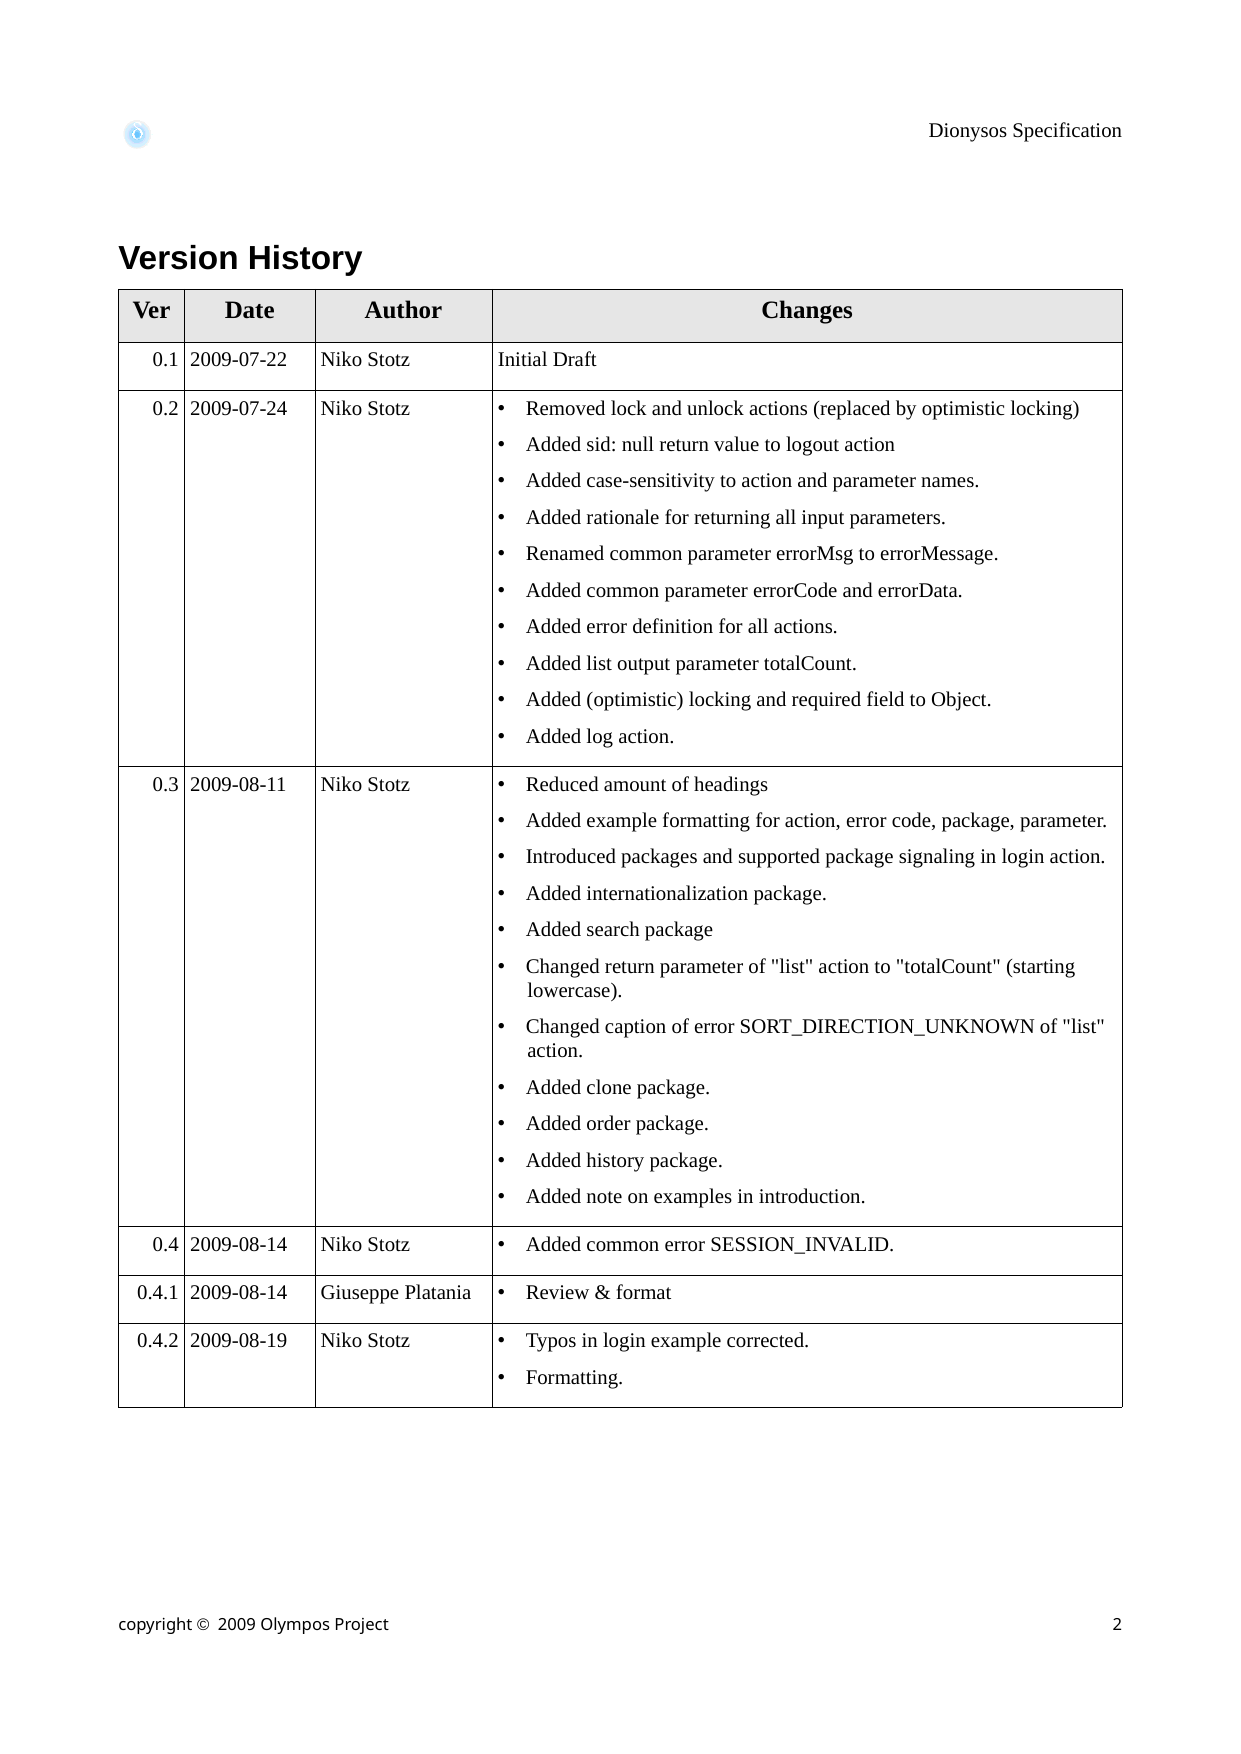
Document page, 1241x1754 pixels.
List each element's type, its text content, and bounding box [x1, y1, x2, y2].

table_cell Niko Stotz [316, 391, 492, 766]
table_cell Removed lock and unlock actions (replaced by optimistic locking) Added sid: null return value to logout action Added case-sensitivity to action and parameter names. Added rationale for returning all input parameters. Renamed common parameter errorMsg to errorMessage. Added common parameter errorCode and errorData. Added error definition for all actions. Added list output parameter totalCount. Added (optimistic) locking and required field to Object. Added log action. [493, 391, 1122, 766]
table_cell Niko Stotz [316, 343, 492, 389]
table_cell 0.4.2 [119, 1324, 184, 1407]
table_cell 2009-08-11 [185, 767, 315, 1226]
table_cell Added common error SESSION_INVALID. [493, 1227, 1122, 1274]
table_cell 2009-08-14 [185, 1227, 315, 1274]
table_cell 0.3 [119, 767, 184, 1226]
table_cell Reduced amount of headings Added example formatting for action, error code, package, parameter. Introduced packages and supported package signaling in login action. Added internationalization package. Added search package Changed return parameter of "list" action to "totalCount" (starting lowercase). Changed caption of error SORT_DIRECTION_UNKNOWN of "list" action. Added clone package. Added order package. Added history package. Added note on examples in introduction. [493, 767, 1122, 1226]
picture [122, 118, 154, 149]
table_cell 0.4.1 [119, 1276, 184, 1322]
table_cell Typos in login example corrected. Formatting. [493, 1324, 1122, 1407]
table_cell 2009-07-24 [185, 391, 315, 766]
table_cell 0.4 [119, 1227, 184, 1274]
table_cell Niko Stotz [316, 767, 492, 1226]
table_cell Niko Stotz [316, 1227, 492, 1274]
table_cell 2009-08-19 [185, 1324, 315, 1407]
table_cell Niko Stotz [316, 1324, 492, 1407]
table_cell 2009-07-22 [185, 343, 315, 389]
table_cell 0.1 [119, 343, 184, 389]
table_header Date [185, 290, 315, 342]
table_header Changes [493, 290, 1122, 342]
table_cell Review & format [493, 1276, 1122, 1322]
table_cell Initial Draft [493, 343, 1122, 389]
table_cell Giuseppe Platania [316, 1276, 492, 1322]
table_cell 2009-08-14 [185, 1276, 315, 1322]
subtitle Version History [118, 238, 1122, 276]
table_header Author [316, 290, 492, 342]
table_header Ver [119, 290, 184, 342]
table_cell 0.2 [119, 391, 184, 766]
